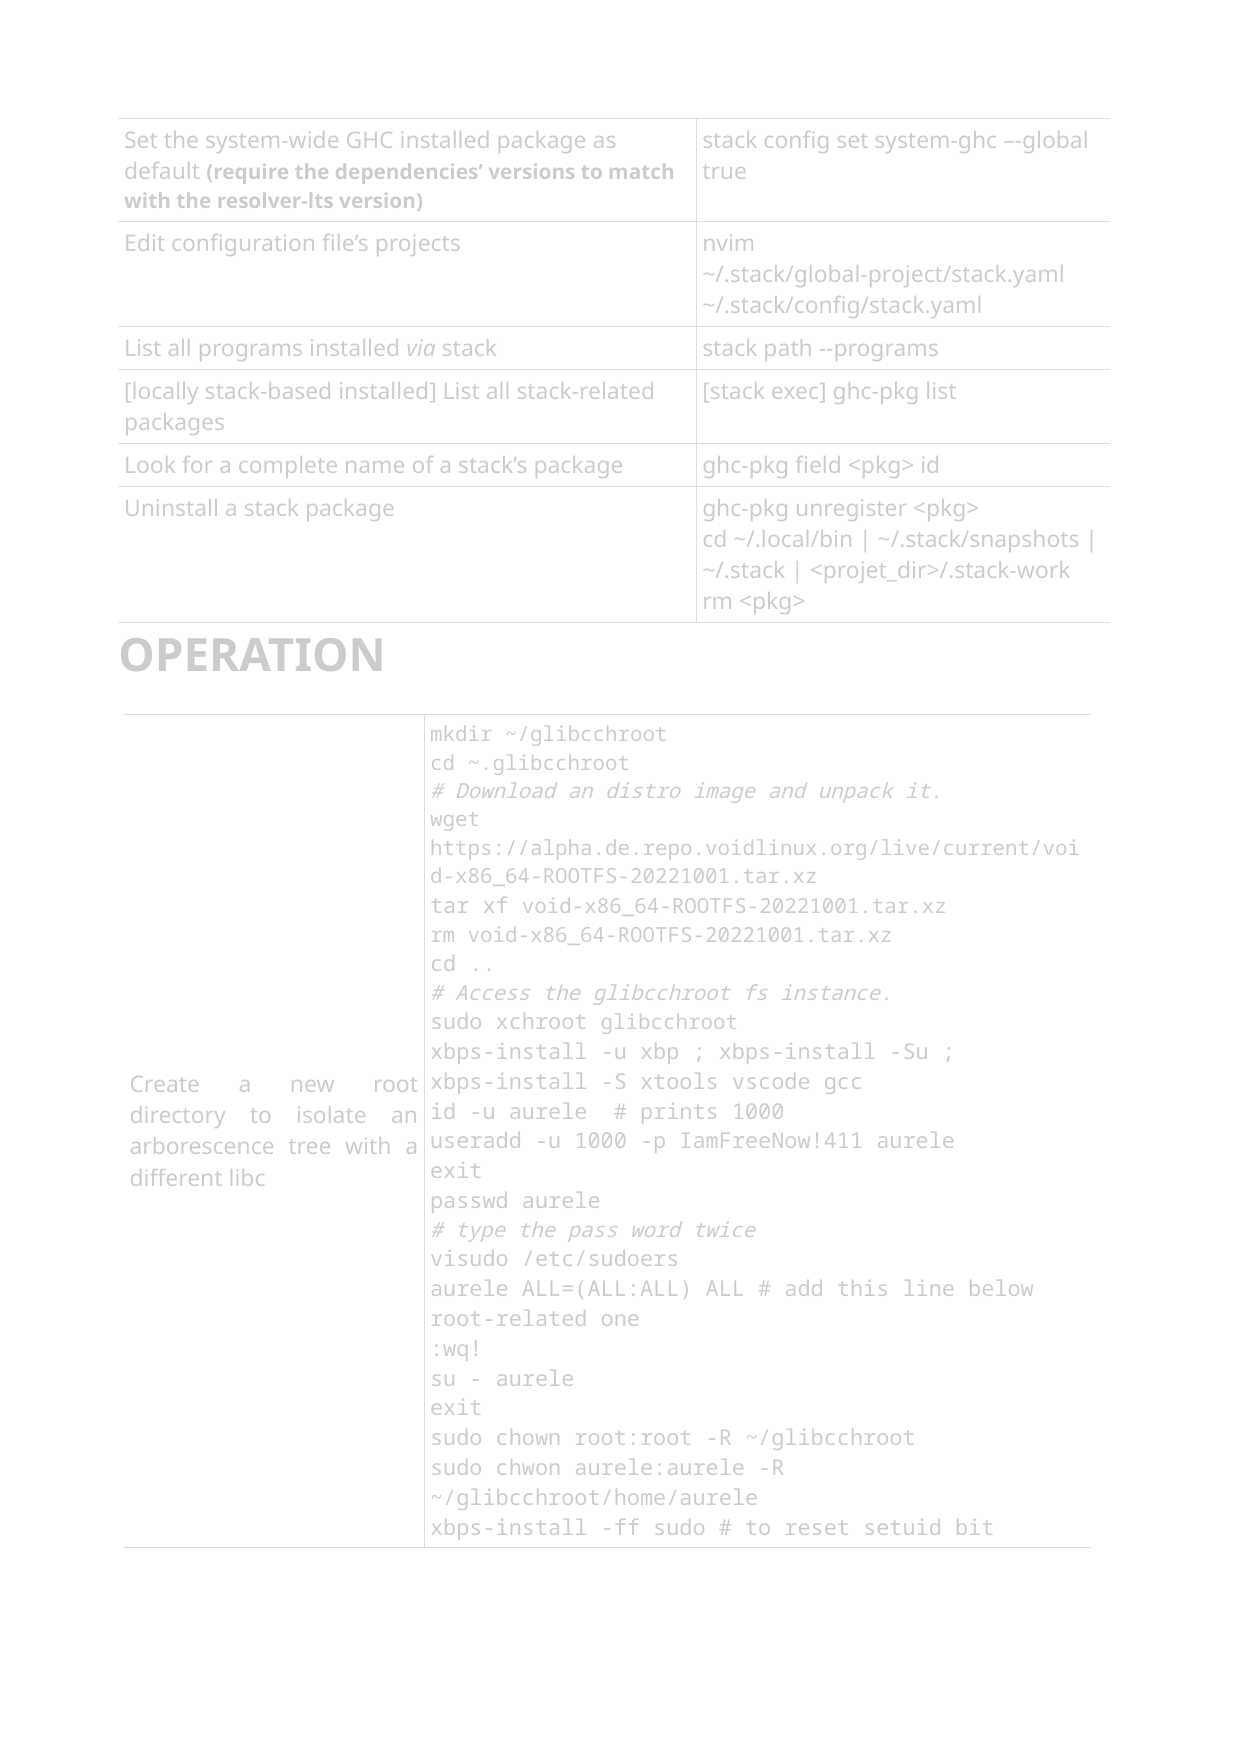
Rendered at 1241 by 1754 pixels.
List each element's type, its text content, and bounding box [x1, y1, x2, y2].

table_cell [stack exec] ghc-pkg list [697, 370, 1109, 443]
table_cell List all programs installed via stack [118, 327, 696, 369]
table_cell nvim ~/.stack/global-project/stack.yaml ~/.stack/config/stack.yaml [697, 222, 1109, 326]
table_header stack config set system-ghc –-global true [697, 119, 1109, 221]
table_cell Look for a complete name of a stack’s package [118, 444, 696, 486]
table_header Create a new root directory to isolate an arborescence tree with a different libc [124, 715, 424, 1547]
text OPERATION [118, 622, 1122, 685]
table_cell stack path --programs [697, 327, 1109, 369]
table_cell Edit configuration file’s projects [118, 222, 696, 326]
table_cell [locally stack-based installed] List all stack-related packages [118, 370, 696, 443]
table_cell ghc-pkg field <pkg> id [697, 444, 1109, 486]
table_header Set the system-wide GHC installed package as default (require the dependencies’ versions to match with the resolver-lts version) [118, 119, 696, 221]
table_cell Uninstall a stack package [118, 487, 696, 622]
table_cell ghc-pkg unregister <pkg> cd ~/.local/bin | ~/.stack/snapshots | ~/.stack | <projet_dir>/.stack-work rm <pkg> [697, 487, 1109, 622]
table_header mkdir ~/glibcchroot cd ~.glibcchroot # Download an distro image and unpack it. wget https://alpha.de.repo.voidlinux.org/live/current/void-x86_64-ROOTFS-20221001.tar.xz tar xf void-x86_64-ROOTFS-20221001.tar.xz rm void-x86_64-ROOTFS-20221001.tar.xz cd .. # Access the glibcchroot fs instance. sudo xchroot glibcchroot xbps-install -u xbp ; xbps-install -Su ; xbps-install -S xtools vscode gcc id -u aurele # prints 1000 useradd -u 1000 -p IamFreeNow!411 aurele exit passwd aurele # type the pass word twice visudo /etc/sudoers aurele ALL=(ALL:ALL) ALL # add this line below root-related one :wq! su - aurele exit sudo chown root:root -R ~/glibcchroot sudo chwon aurele:aurele -R ~/glibcchroot/home/aurele xbps-install -ff sudo # to reset setuid bit [425, 715, 1091, 1547]
